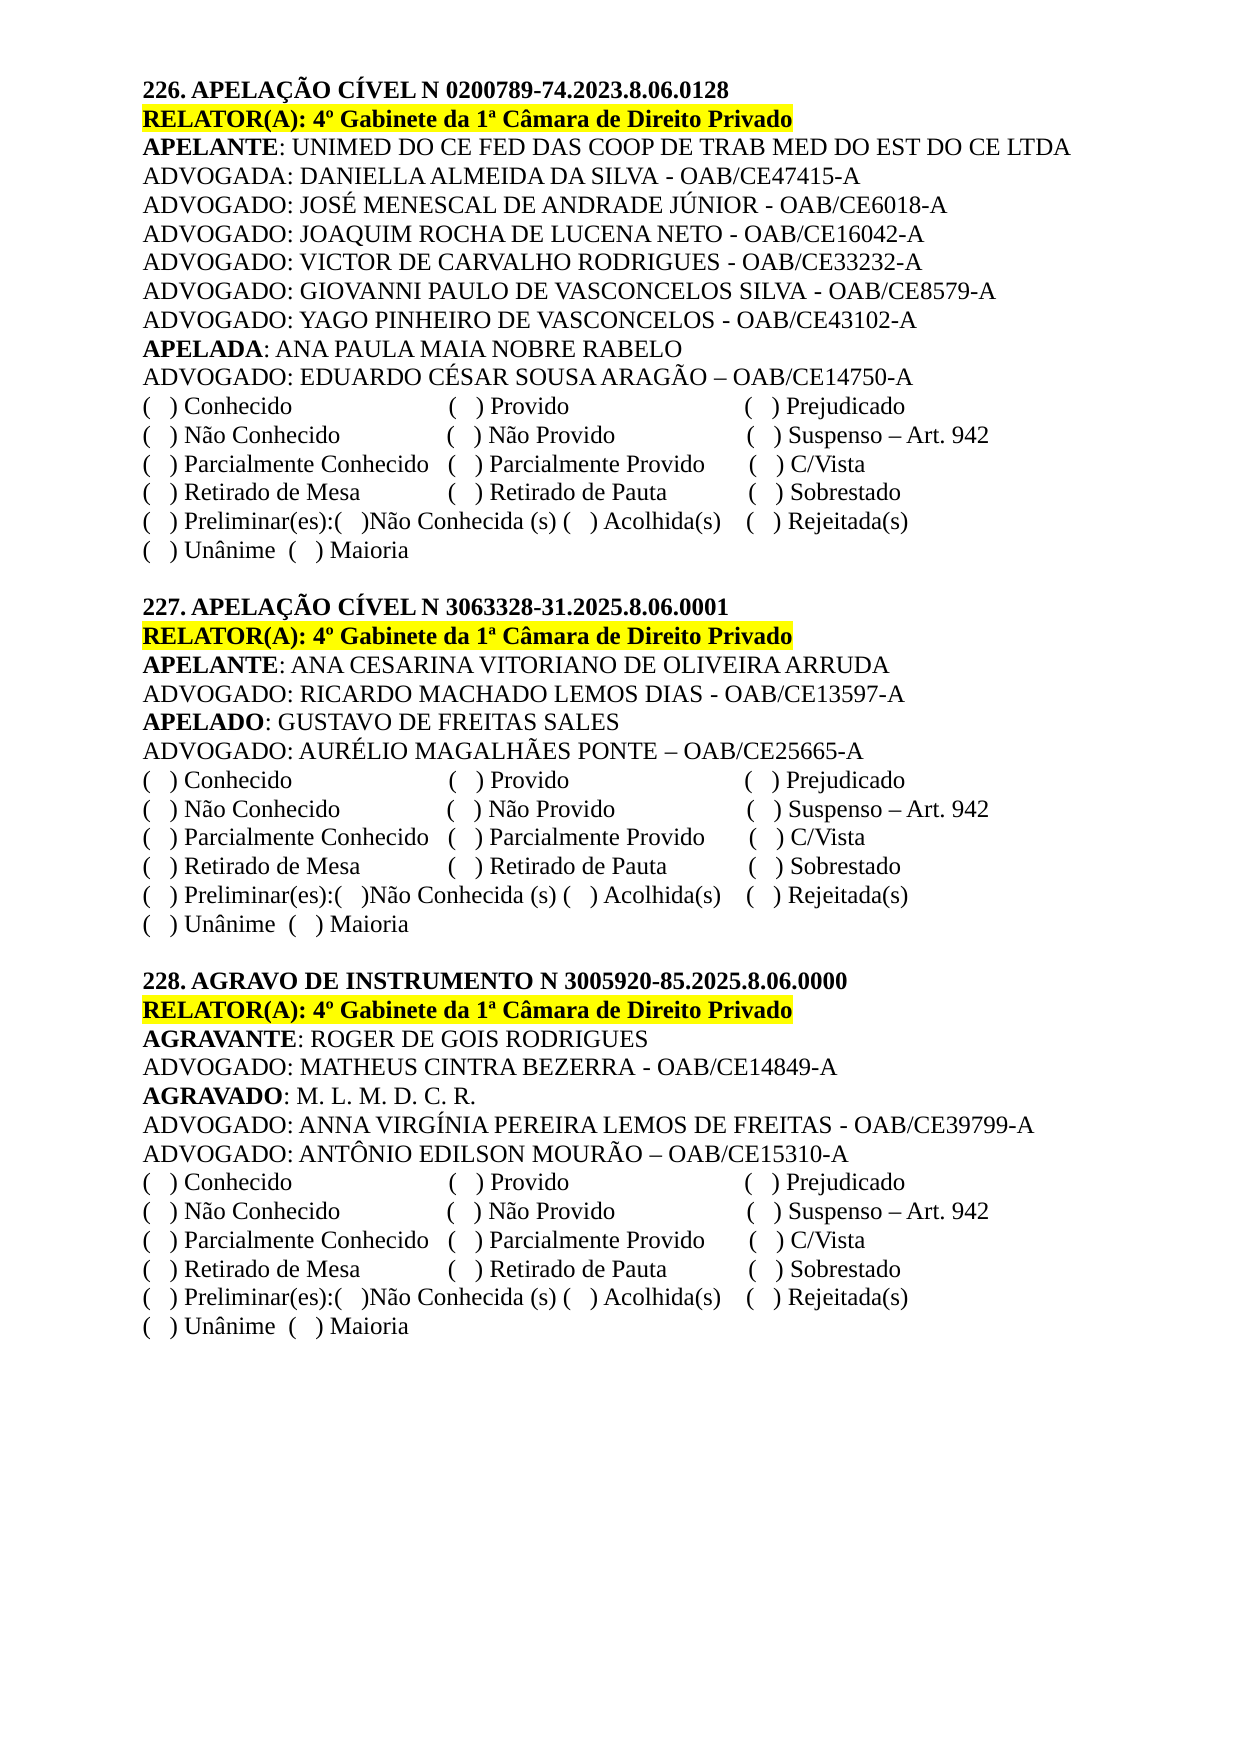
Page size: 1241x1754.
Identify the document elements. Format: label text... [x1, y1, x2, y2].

text ( ) Unânime ( ) Maioria 228. AGRAVO DE INSTRUMENTO N 3005920-85.2025.8.06.0000 RELATOR(A): 4º Gabinete da 1ª Câmara de Direito Privado AGRAVANTE: ROGER DE GOIS RODRIGUES ADVOGADO: MATHEUS CINTRA BEZERRA - OAB/CE14849-A AGRAVADO: M. L. M. D. C. R. ADVOGADO: ANNA VIRGÍNIA PEREIRA LEMOS DE FREITAS - OAB/CE39799-A ADVOGADO: ANTÔNIO EDILSON MOURÃO – OAB/CE15310-A [142, 909, 1141, 1167]
text ( ) Não Conhecido ( ) Não Provido ( ) Suspenso – Art. 942 [142, 420, 1158, 449]
text ( ) Parcialmente Conhecido ( ) Parcialmente Provido ( ) C/Vista [142, 1225, 1158, 1254]
text ( ) Preliminar(es):( )Não Conhecida (s) ( ) Acolhida(s) ( ) Rejeitada(s) [142, 880, 1158, 909]
text ( ) Retirado de Mesa ( ) Retirado de Pauta ( ) Sobrestado [142, 851, 1158, 880]
text ( ) Parcialmente Conhecido ( ) Parcialmente Provido ( ) C/Vista [142, 449, 1158, 477]
text 226. APELAÇÃO CÍVEL N 0200789-74.2023.8.06.0128 RELATOR(A): 4º Gabinete da 1ª Câmara de Direito Privado APELANTE: UNIMED DO CE FED DAS COOP DE TRAB MED DO EST DO CE LTDA ADVOGADA: DANIELLA ALMEIDA DA SILVA - OAB/CE47415-A ADVOGADO: JOSÉ MENESCAL DE ANDRADE JÚNIOR - OAB/CE6018-A ADVOGADO: JOAQUIM ROCHA DE LUCENA NETO - OAB/CE16042-A ADVOGADO: VICTOR DE CARVALHO RODRIGUES - OAB/CE33232-A ADVOGADO: GIOVANNI PAULO DE VASCONCELOS SILVA - OAB/CE8579-A ADVOGADO: YAGO PINHEIRO DE VASCONCELOS - OAB/CE43102-A APELADA: ANA PAULA MAIA NOBRE RABELO ADVOGADO: EDUARDO CÉSAR SOUSA ARAGÃO – OAB/CE14750-A [142, 75, 1141, 391]
text ( ) Preliminar(es):( )Não Conhecida (s) ( ) Acolhida(s) ( ) Rejeitada(s) [142, 1282, 1158, 1311]
text ( ) Conhecido ( ) Provido ( ) Prejudicado [142, 1167, 1141, 1196]
text ( ) Unânime ( ) Maioria [142, 1311, 1141, 1397]
text ( ) Conhecido ( ) Provido ( ) Prejudicado [142, 765, 1141, 794]
text ( ) Preliminar(es):( )Não Conhecida (s) ( ) Acolhida(s) ( ) Rejeitada(s) [142, 506, 1158, 535]
text ( ) Não Conhecido ( ) Não Provido ( ) Suspenso – Art. 942 [142, 794, 1158, 822]
text ( ) Retirado de Mesa ( ) Retirado de Pauta ( ) Sobrestado [142, 477, 1158, 506]
text ( ) Não Conhecido ( ) Não Provido ( ) Suspenso – Art. 942 [142, 1196, 1158, 1225]
text ( ) Parcialmente Conhecido ( ) Parcialmente Provido ( ) C/Vista [142, 822, 1158, 851]
text ( ) Retirado de Mesa ( ) Retirado de Pauta ( ) Sobrestado [142, 1254, 1158, 1282]
text ( ) Conhecido ( ) Provido ( ) Prejudicado [142, 391, 1141, 420]
text ( ) Unânime ( ) Maioria 227. APELAÇÃO CÍVEL N 3063328-31.2025.8.06.0001 RELATOR(A): 4º Gabinete da 1ª Câmara de Direito Privado APELANTE: ANA CESARINA VITORIANO DE OLIVEIRA ARRUDA ADVOGADO: RICARDO MACHADO LEMOS DIAS - OAB/CE13597-A APELADO: GUSTAVO DE FREITAS SALES ADVOGADO: AURÉLIO MAGALHÃES PONTE – OAB/CE25665-A [142, 535, 1141, 765]
